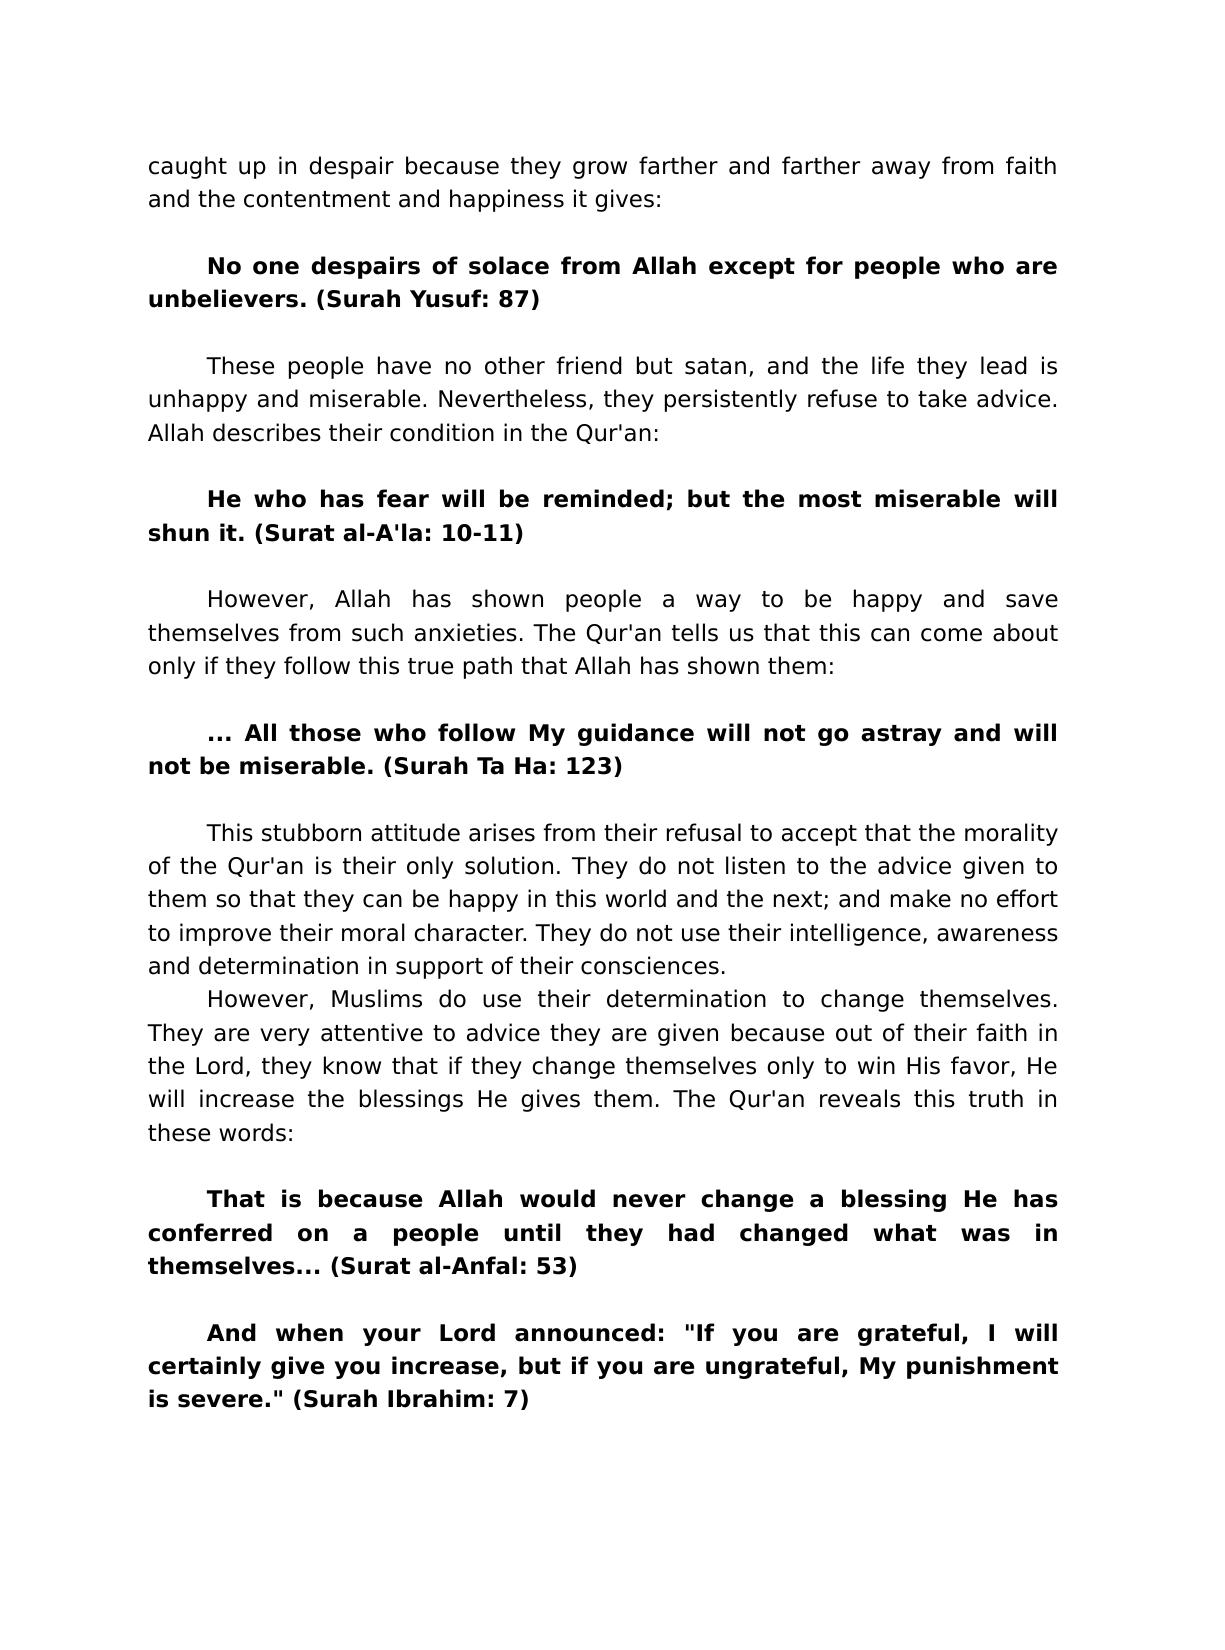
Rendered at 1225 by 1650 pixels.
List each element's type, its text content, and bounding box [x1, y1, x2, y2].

text And when your Lord announced: "If you are grateful, I will certainly give you increase, but if you are ungrateful, My punishment is severe." (Surah Ibrahim: 7) [148, 1314, 1060, 1414]
text No one despairs of solace from Allah except for people who are unbelievers. (Surah Yusuf: 87) [148, 248, 1060, 314]
text That is because Allah would never change a blessing He has conferred on a people until they had changed what was in themselves... (Surat al-Anfal: 53) [148, 1181, 1060, 1281]
text These people have no other friend but satan, and the life they lead is unhappy and miserable. Nevertheless, they persistently refuse to take advice. Allah describes their condition in the Qur'an: [148, 348, 1060, 448]
text ... All those who follow My guidance will not go astray and will not be miserable. (Surah Ta Ha: 123) [148, 714, 1060, 781]
text However, Muslims do use their determination to change themselves. They are very attentive to advice they are given because out of their faith in the Lord, they know that if they change themselves only to win His favor, He will increase the blessings He gives them. The Qur'an reveals this truth in these words: [148, 981, 1060, 1148]
text He who has fear will be reminded; but the most miserable will shun it. (Surat al-A'la: 10-11) [148, 481, 1060, 548]
text This stubborn attitude arises from their refusal to accept that the morality of the Qur'an is their only solution. They do not listen to the advice given to them so that they can be happy in this world and the next; and make no effort to improve their moral character. They do not use their intelligence, awareness and determination in support of their consciences. [148, 814, 1060, 981]
text However, Allah has shown people a way to be happy and save themselves from such anxieties. The Qur'an tells us that this can come about only if they follow this true path that Allah has shown them: [148, 581, 1060, 681]
text caught up in despair because they grow farther and farther away from faith and the contentment and happiness it gives: [148, 148, 1060, 214]
